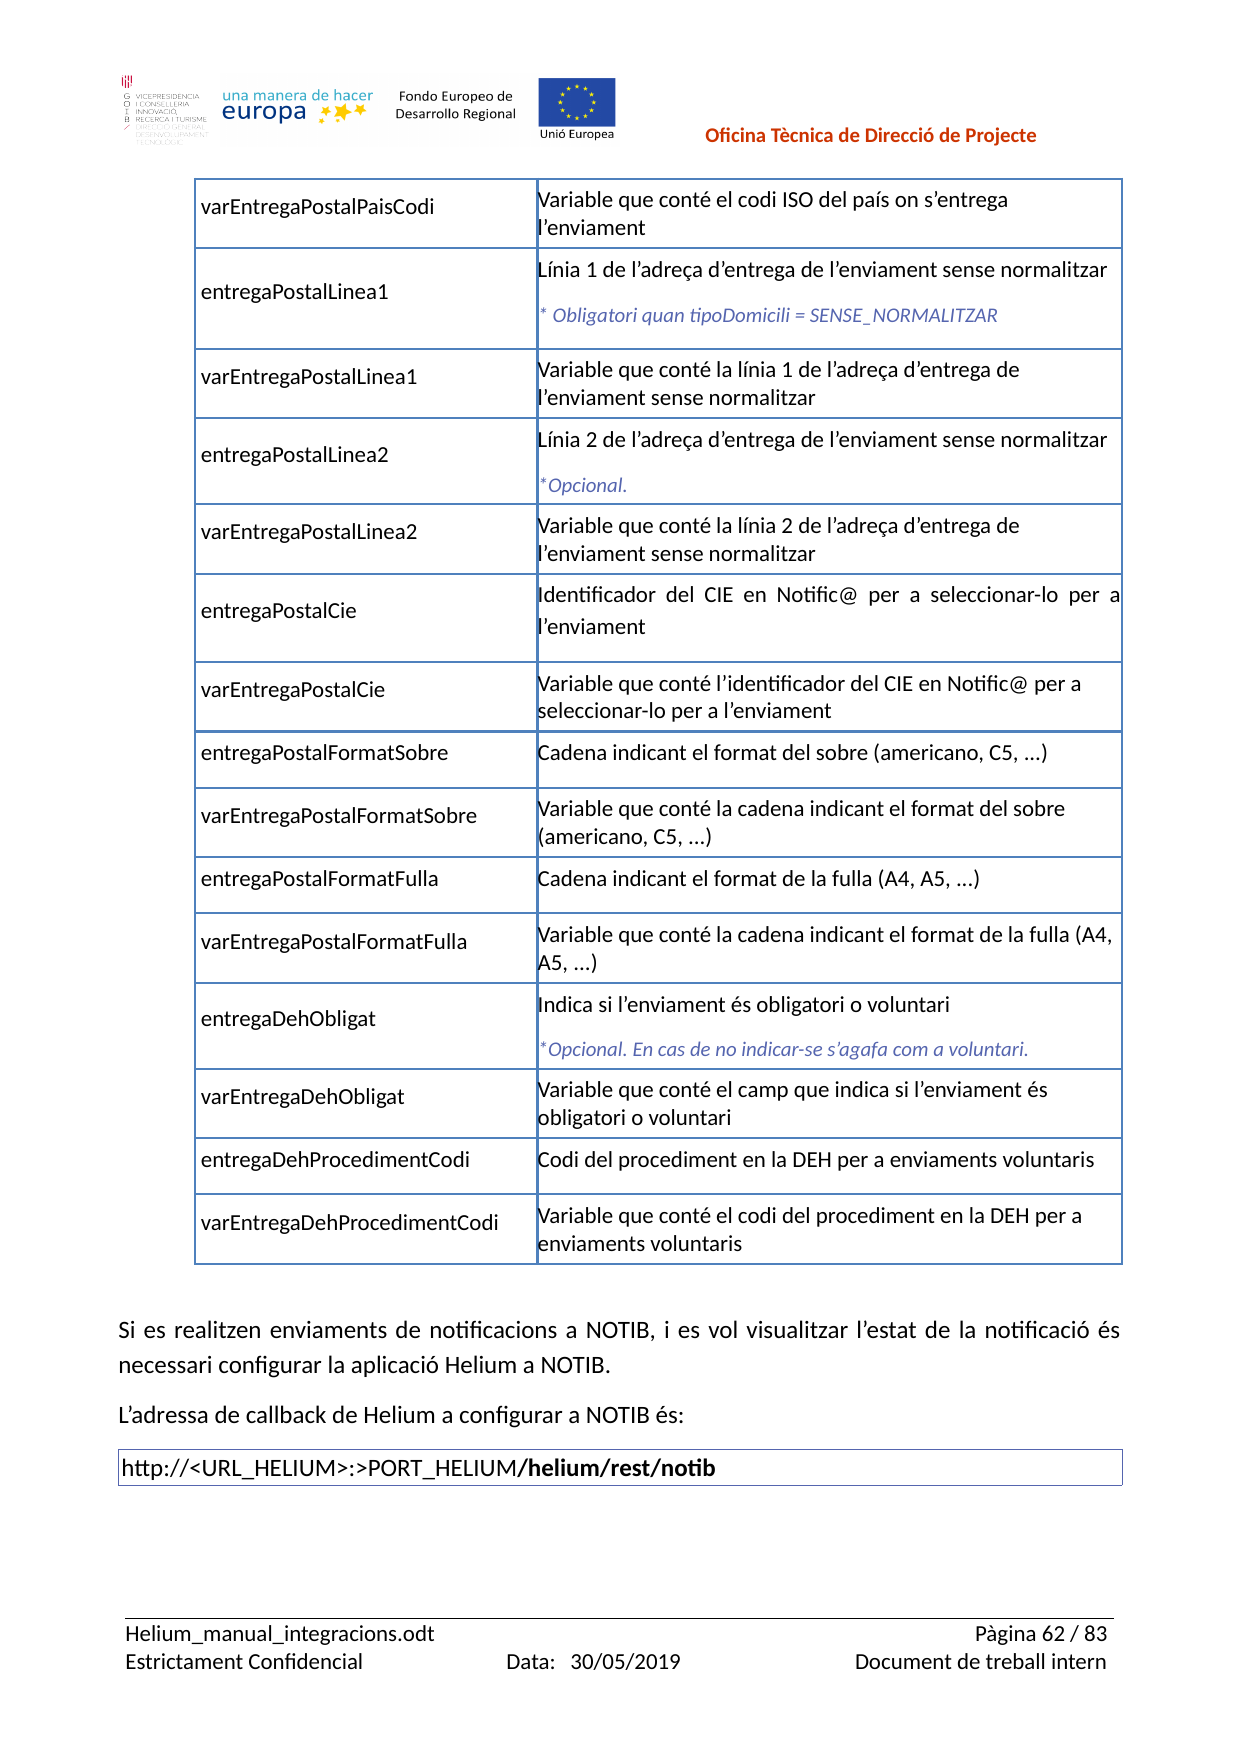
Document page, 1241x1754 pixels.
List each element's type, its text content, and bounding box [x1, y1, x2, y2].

table_cell Variable que conté el codi del procediment en la DEH per a enviaments voluntaris [539, 1195, 1121, 1263]
table_cell varEntregaPostalLinea2 [196, 505, 536, 572]
table_cell Cadena indicant el format de la fulla (A4, A5, ...) [539, 858, 1121, 912]
picture [118, 73, 213, 147]
table_cell Variable que conté la cadena indicant el format de la fulla (A4, A5, ...) [539, 914, 1121, 982]
table_cell varEntregaDehObligat [196, 1070, 536, 1137]
table_cell Identificador del CIE en Notific@ per a seleccionar-lo per a l’enviament [539, 575, 1121, 661]
table_cell varEntregaPostalPaisCodi [196, 180, 536, 247]
table_cell varEntregaDehProcedimentCodi [196, 1195, 536, 1263]
table_cell entregaPostalCie [196, 575, 536, 661]
table_cell Variable que conté l’identificador del CIE en Notific@ per a seleccionar-lo per a l’enviament [539, 663, 1121, 730]
table_cell entregaDehProcedimentCodi [196, 1139, 536, 1193]
picture [219, 73, 621, 147]
table_cell varEntregaPostalCie [196, 663, 536, 730]
table_cell Codi del procediment en la DEH per a enviaments voluntaris [539, 1139, 1121, 1193]
table_cell varEntregaPostalFormatFulla [196, 914, 536, 982]
table_cell Cadena indicant el format del sobre (americano, C5, ...) [539, 733, 1121, 787]
table_cell Variable que conté la línia 1 de l’adreça d’entrega de l’enviament sense normalitzar [539, 350, 1121, 417]
table_cell Variable que conté el camp que indica si l’enviament és obligatori o voluntari [539, 1070, 1121, 1137]
table_cell varEntregaPostalLinea1 [196, 350, 536, 417]
table_cell Variable que conté la línia 2 de l’adreça d’entrega de l’enviament sense normalitzar [539, 505, 1121, 572]
text Si es realitzen enviaments de notificacions a NOTIB, i es vol visualitzar l’estat de la notificació és necessari configurar la aplicació Helium a NOTIB. [118, 1314, 1122, 1380]
table_cell entregaPostalLinea2 [196, 419, 536, 503]
table_cell entregaPostalLinea1 [196, 249, 536, 348]
table_cell Línia 1 de l’adreça d’entrega de l’enviament sense normalitzar * Obligatori quan tipoDomicili = SENSE_NORMALITZAR [539, 249, 1121, 348]
table_cell entregaPostalFormatFulla [196, 858, 536, 912]
table_cell entregaPostalFormatSobre [196, 733, 536, 787]
text http://<URL_HELIUM>:>PORT_HELIUM/helium/rest/notib [119, 1450, 1122, 1485]
table_cell varEntregaPostalFormatSobre [196, 789, 536, 856]
table_cell entregaDehObligat [196, 984, 536, 1068]
table_cell Línia 2 de l’adreça d’entrega de l’enviament sense normalitzar *Opcional. [539, 419, 1121, 503]
text L’adressa de callback de Helium a configurar a NOTIB és: [118, 1399, 1122, 1430]
table_cell Variable que conté la cadena indicant el format del sobre (americano, C5, ...) [539, 789, 1121, 856]
table_cell Variable que conté el codi ISO del país on s’entrega l’enviament [539, 180, 1121, 247]
table_cell Indica si l’enviament és obligatori o voluntari *Opcional. En cas de no indicar-se s’agafa com a voluntari. [539, 984, 1121, 1068]
